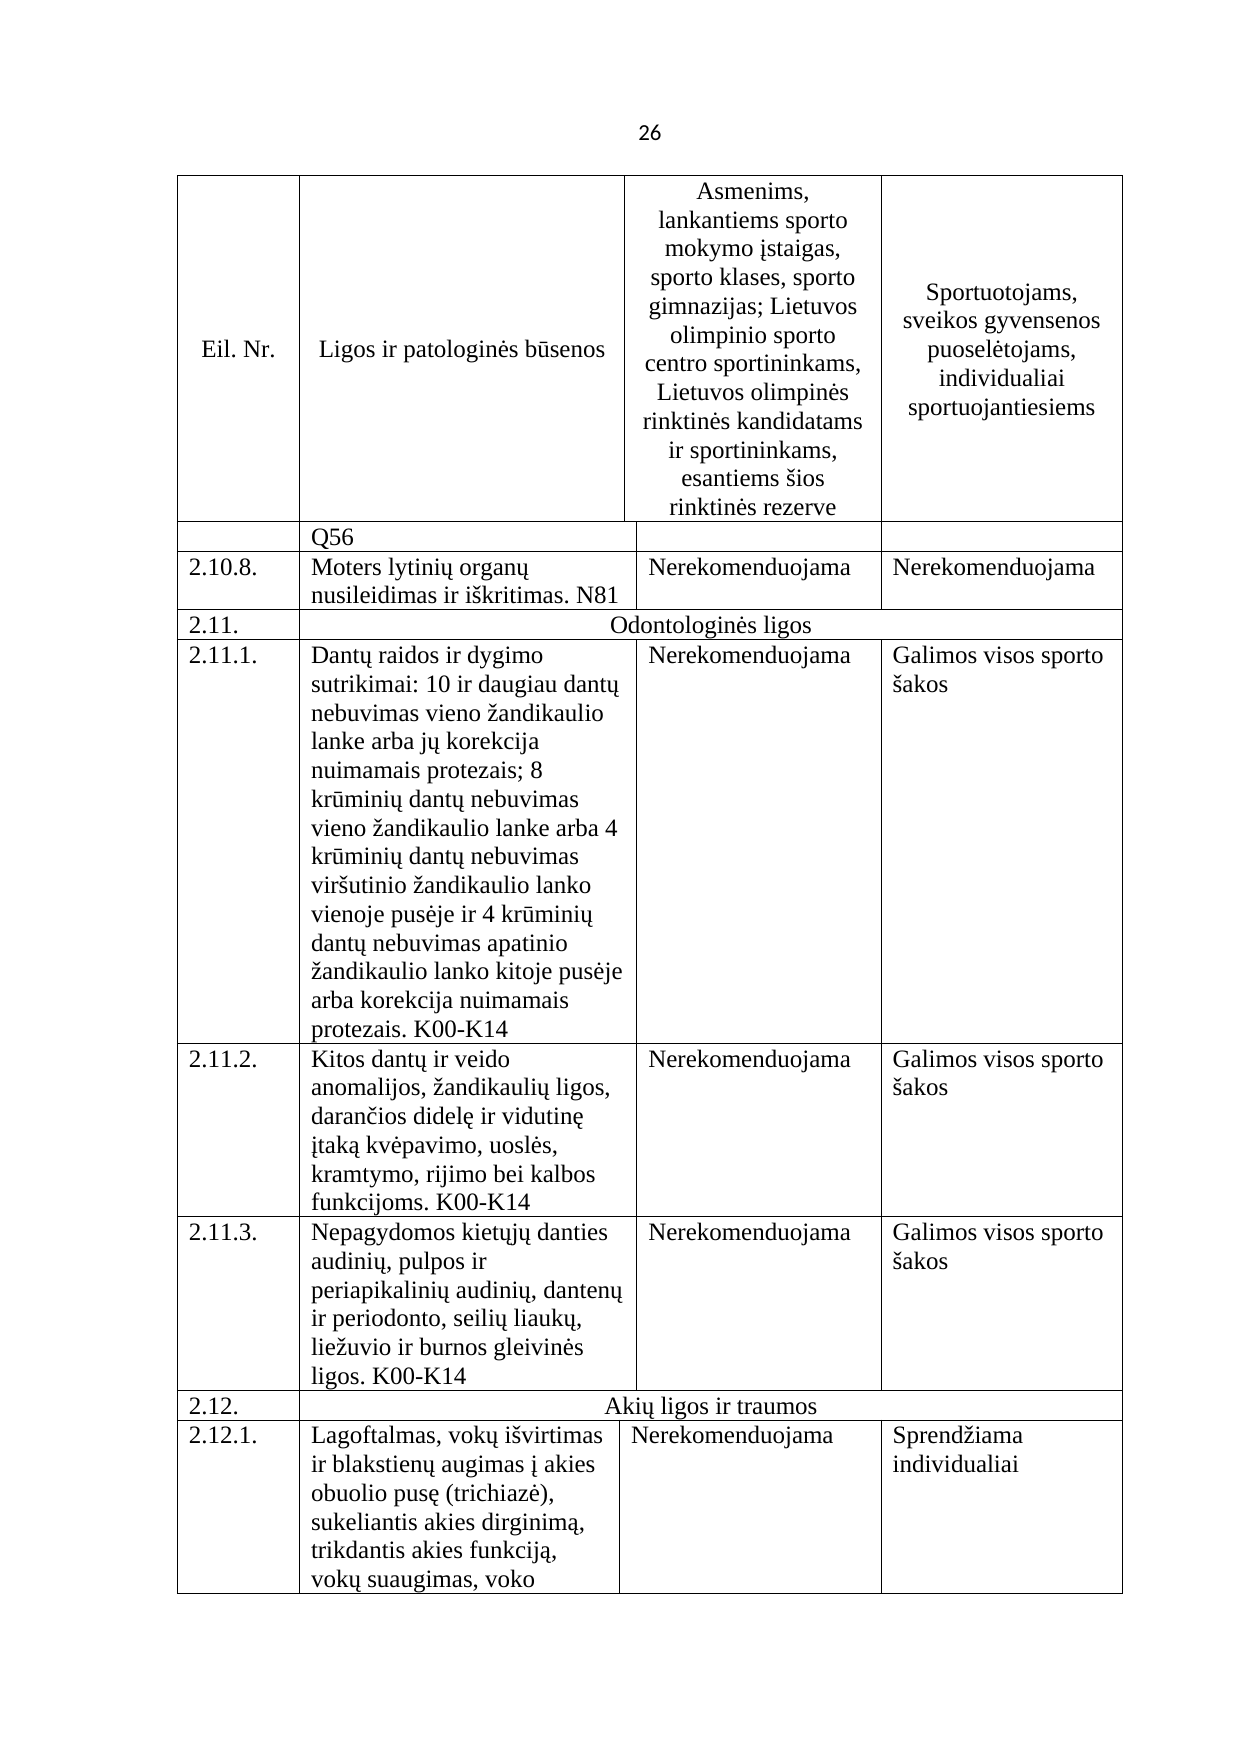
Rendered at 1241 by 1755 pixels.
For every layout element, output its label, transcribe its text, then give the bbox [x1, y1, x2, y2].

table_cell 2.12.1. [178, 1421, 299, 1593]
table_cell Galimos visos sporto šakos [882, 640, 1122, 1043]
table_header Sportuotojams, sveikos gyvensenos puoselėtojams, individualiai sportuojantiesiems [882, 176, 1122, 521]
table_cell Q56 [300, 522, 636, 551]
table_cell Nepagydomos kietųjų danties audinių, pulpos ir periapikalinių audinių, dantenų ir periodonto, seilių liaukų, liežuvio ir burnos gleivinės ligos. K00-K14 [300, 1217, 636, 1390]
table_cell Nerekomenduojama [637, 1217, 881, 1390]
table_cell Nerekomenduojama [620, 1421, 881, 1593]
table_cell [178, 522, 299, 551]
table_cell 2.11.1. [178, 640, 299, 1043]
table_cell Lagoftalmas, vokų išvirtimas ir blakstienų augimas į akies obuolio pusę (trichiazė), sukeliantis akies dirginimą, trikdantis akies funkciją, vokų suaugimas, voko [300, 1421, 619, 1593]
table_cell 2.12. [178, 1391, 299, 1419]
table_cell 2.11.3. [178, 1217, 299, 1390]
table_cell Nerekomenduojama [637, 552, 881, 609]
table_header Ligos ir patologinės būsenos [300, 176, 624, 521]
table_cell Odontologinės ligos [300, 610, 1122, 639]
table_cell 2.11. [178, 610, 299, 639]
table_cell [637, 522, 881, 551]
table_cell Galimos visos sporto šakos [882, 1217, 1122, 1390]
table_header Asmenims, lankantiems sporto mokymo įstaigas, sporto klases, sporto gimnazijas; Lietuvos olimpinio sporto centro sportininkams, Lietuvos olimpinės rinktinės kandidatams ir sportininkams, esantiems šios rinktinės rezerve [625, 176, 881, 521]
table_cell [882, 522, 1122, 551]
table_cell 2.11.2. [178, 1044, 299, 1216]
table_cell Moters lytinių organų nusileidimas ir iškritimas. N81 [300, 552, 636, 609]
table_header Eil. Nr. [178, 176, 299, 521]
table_cell Nerekomenduojama [882, 552, 1122, 609]
table_cell Akių ligos ir traumos [300, 1391, 1122, 1419]
table_cell Kitos dantų ir veido anomalijos, žandikaulių ligos, darančios didelę ir vidutinę įtaką kvėpavimo, uoslės, kramtymo, rijimo bei kalbos funkcijoms. K00-K14 [300, 1044, 636, 1216]
table_cell Sprendžiama individualiai [882, 1421, 1122, 1593]
table_cell Nerekomenduojama [637, 1044, 881, 1216]
table_cell Galimos visos sporto šakos [882, 1044, 1122, 1216]
table_cell Dantų raidos ir dygimo sutrikimai: 10 ir daugiau dantų nebuvimas vieno žandikaulio lanke arba jų korekcija nuimamais protezais; 8 krūminių dantų nebuvimas vieno žandikaulio lanke arba 4 krūminių dantų nebuvimas viršutinio žandikaulio lanko vienoje pusėje ir 4 krūminių dantų nebuvimas apatinio žandikaulio lanko kitoje pusėje arba korekcija nuimamais protezais. K00-K14 [300, 640, 636, 1043]
table_cell 2.10.8. [178, 552, 299, 609]
table_cell Nerekomenduojama [637, 640, 881, 1043]
